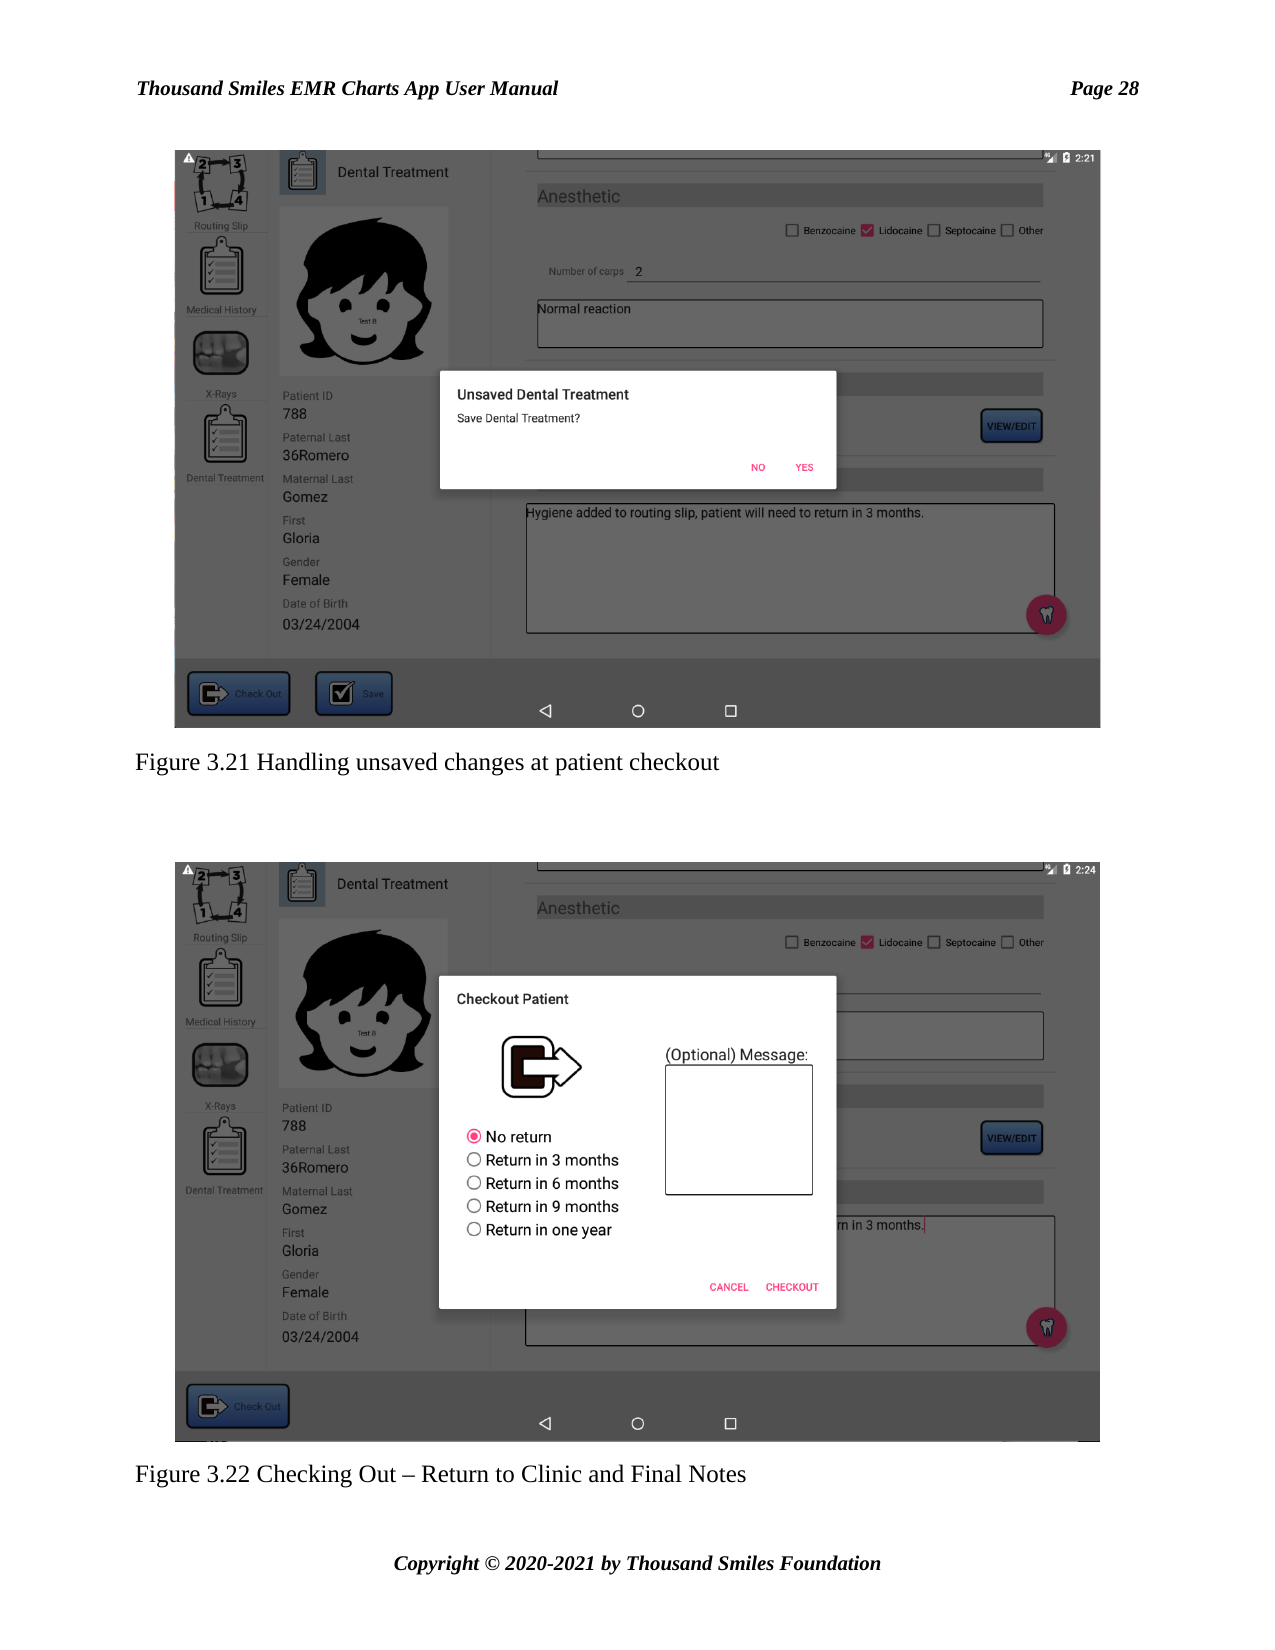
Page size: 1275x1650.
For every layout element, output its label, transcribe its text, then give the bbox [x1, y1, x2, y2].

picture [174, 150, 1101, 728]
text Figure 3.21 Handling unsaved changes at patient checkout [135, 750, 1140, 775]
text Figure 3.22 Checking Out – Return to Clinic and Final Notes [135, 1462, 1140, 1487]
picture [175, 862, 1100, 1442]
